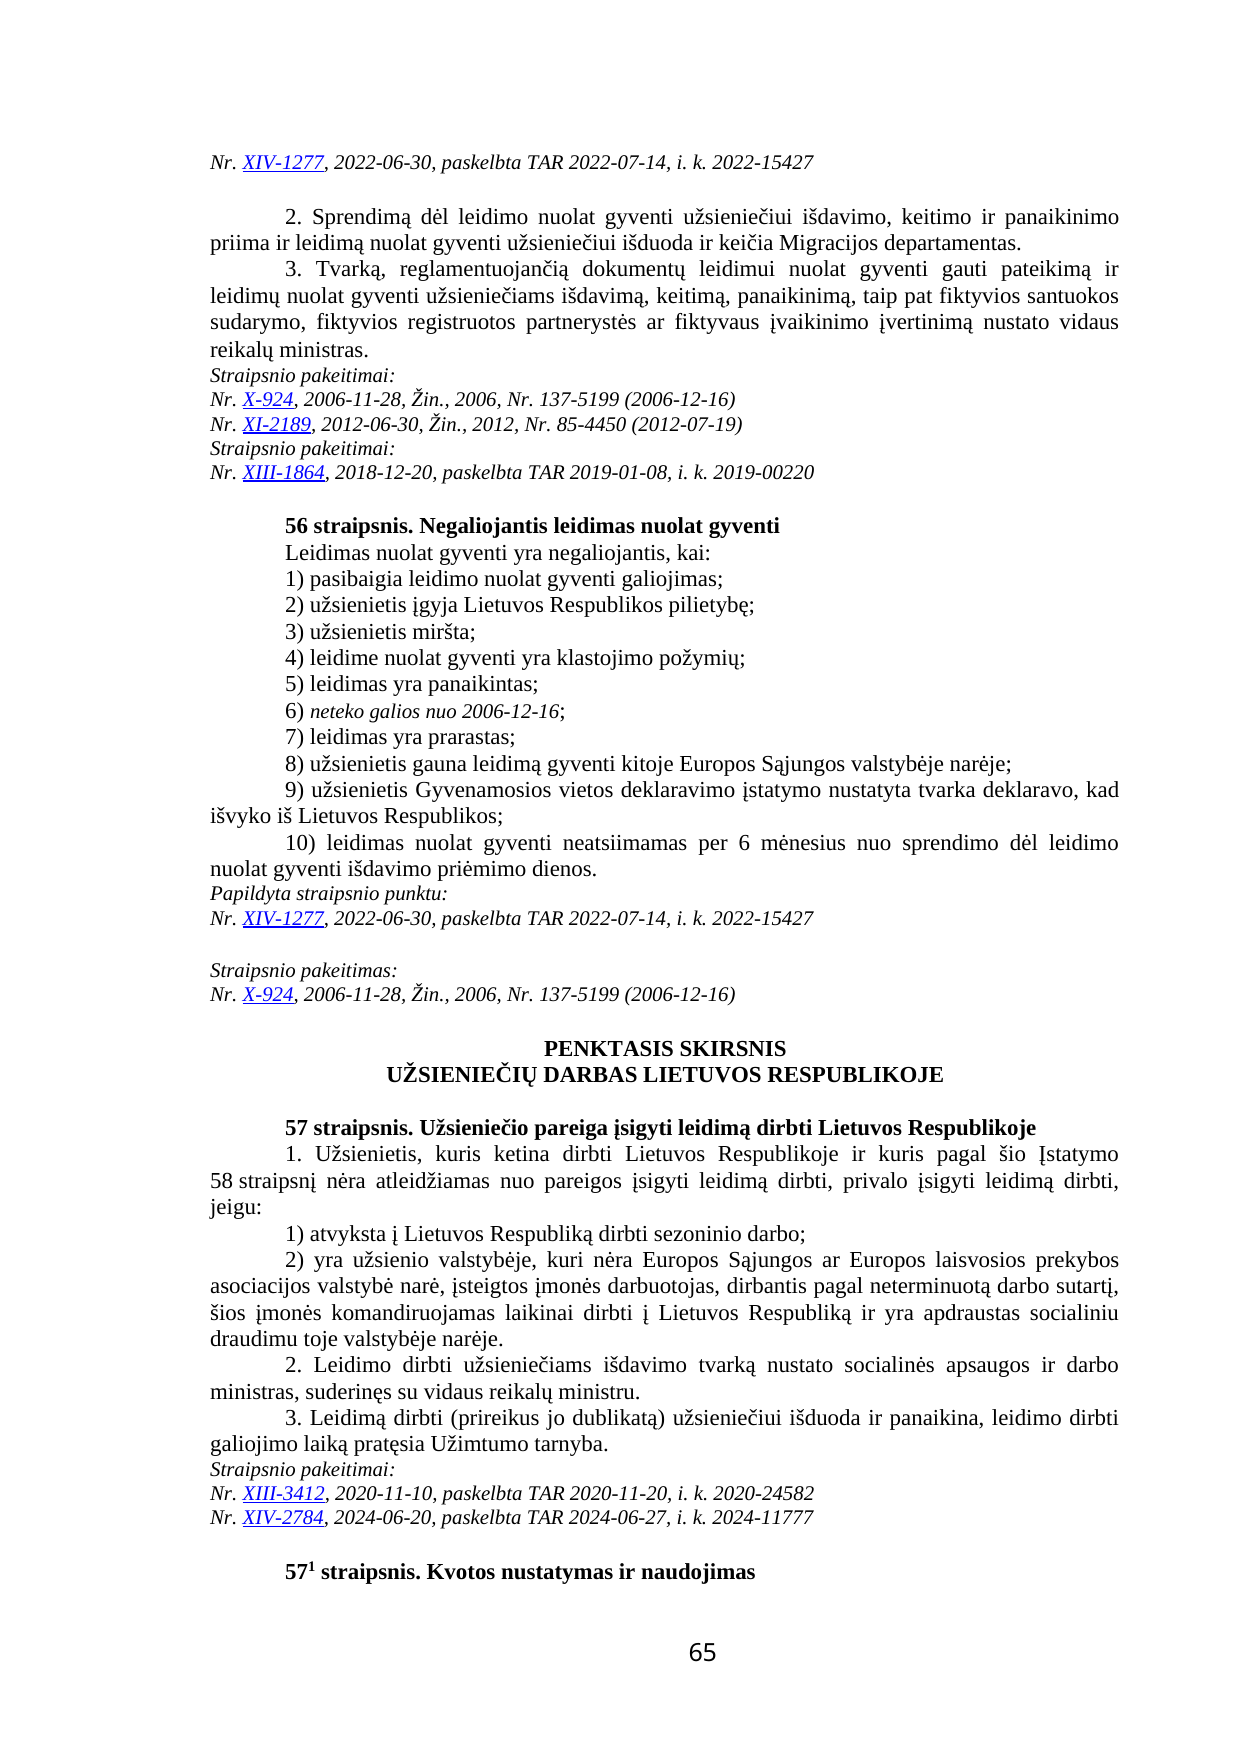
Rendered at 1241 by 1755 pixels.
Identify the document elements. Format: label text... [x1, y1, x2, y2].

text 2. Leidimo dirbti užsieniečiams išdavimo tvarką nustato socialinės apsaugos ir darbo ministras, suderinęs su vidaus reikalų ministru. [210, 1351, 1120, 1404]
text 5) leidimas yra panaikintas; [210, 671, 1120, 697]
text 1) pasibaigia leidimo nuolat gyventi galiojimas; [210, 565, 1120, 591]
text Papildyta straipsnio punktu: [210, 881, 1120, 905]
text 4) leidime nuolat gyventi yra klastojimo požymių; [210, 644, 1120, 671]
text Nr. XI-2189, 2012-06-30, Žin., 2012, Nr. 85-4450 (2012-07-19) [210, 411, 1120, 436]
text 3. Tvarką, reglamentuojančią dokumentų leidimui nuolat gyventi gauti pateikimą ir leidimų nuolat gyventi užsieniečiams išdavimą, keitimą, panaikinimą, taip pat fiktyvios santuokos sudarymo, fiktyvios registruotos partnerystės ar fiktyvaus įvaikinimo įvertinimą nustato vidaus reikalų ministras. [210, 256, 1120, 363]
text Nr. XIV-1277, 2022-06-30, paskelbta TAR 2022-07-14, i. k. 2022-15427 [210, 905, 1120, 929]
text 7) leidimas yra prarastas; [210, 723, 1120, 749]
text 57 straipsnis. Užsieniečio pareiga įsigyti leidimą dirbti Lietuvos Respublikoje [210, 1114, 1120, 1141]
text Straipsnio pakeitimai: [210, 1457, 1120, 1481]
text Nr. X-924, 2006-11-28, Žin., 2006, Nr. 137-5199 (2006-12-16) [210, 387, 1120, 411]
text Nr. XIII-3412, 2020-11-10, paskelbta TAR 2020-11-20, i. k. 2020-24582 [210, 1481, 1120, 1505]
text Nr. XIV-2784, 2024-06-20, paskelbta TAR 2024-06-27, i. k. 2024-11777 [210, 1505, 1120, 1529]
text 6) neteko galios nuo 2006-12-16; [210, 697, 1120, 723]
text 9) užsienietis Gyvenamosios vietos deklaravimo įstatymo nustatyta tvarka deklaravo, kad išvyko iš Lietuvos Respublikos; [210, 776, 1120, 829]
text Straipsnio pakeitimas: [210, 958, 1120, 982]
text Nr. X-924, 2006-11-28, Žin., 2006, Nr. 137-5199 (2006-12-16) [210, 982, 1120, 1006]
text UŽSIENIEČIŲ DARBAS LIETUVOS RESPUBLIKOJE [210, 1061, 1120, 1088]
text 10) leidimas nuolat gyventi neatsiimamas per 6 mėnesius nuo sprendimo dėl leidimo nuolat gyventi išdavimo priėmimo dienos. [210, 829, 1120, 881]
text Nr. XIII-1864, 2018-12-20, paskelbta TAR 2019-01-08, i. k. 2019-00220 [210, 459, 1120, 484]
text 56 straipsnis. Negaliojantis leidimas nuolat gyventi [210, 512, 1120, 539]
text 1. Užsienietis, kuris ketina dirbti Lietuvos Respublikoje ir kuris pagal šio Įstatymo 58 straipsnį nėra atleidžiamas nuo pareigos įsigyti leidimą dirbti, privalo įsigyti leidimą dirbti, jeigu: [210, 1141, 1120, 1219]
text Leidimas nuolat gyventi yra negaliojantis, kai: [210, 539, 1120, 565]
text 3. Leidimą dirbti (prireikus jo dublikatą) užsieniečiui išduoda ir panaikina, leidimo dirbti galiojimo laiką pratęsia Užimtumo tarnyba. [210, 1404, 1120, 1457]
text 1) atvyksta į Lietuvos Respubliką dirbti sezoninio darbo; [210, 1219, 1120, 1246]
text 8) užsienietis gauna leidimą gyventi kitoje Europos Sąjungos valstybėje narėje; [210, 749, 1120, 776]
text Straipsnio pakeitimai: [210, 436, 1120, 459]
text 2) užsienietis įgyja Lietuvos Respublikos pilietybę; [210, 591, 1120, 618]
text 571 straipsnis. Kvotos nustatymas ir naudojimas [210, 1558, 1120, 1584]
text 2) yra užsienio valstybėje, kuri nėra Europos Sąjungos ar Europos laisvosios prekybos asociacijos valstybė narė, įsteigtos įmonės darbuotojas, dirbantis pagal neterminuotą darbo sutartį, šios įmonės komandiruojamas laikinai dirbti į Lietuvos Respubliką ir yra apdraustas socialiniu draudimu toje valstybėje narėje. [210, 1246, 1120, 1351]
text 2. Sprendimą dėl leidimo nuolat gyventi užsieniečiui išdavimo, keitimo ir panaikinimo priima ir leidimą nuolat gyventi užsieniečiui išduoda ir keičia Migracijos departamentas. [210, 203, 1120, 256]
text PENKTASIS SKIRSNIS [210, 1035, 1120, 1061]
text Nr. XIV-1277, 2022-06-30, paskelbta TAR 2022-07-14, i. k. 2022-15427 [210, 150, 1120, 174]
text Straipsnio pakeitimai: [210, 363, 1120, 387]
text 3) užsienietis miršta; [210, 618, 1120, 644]
